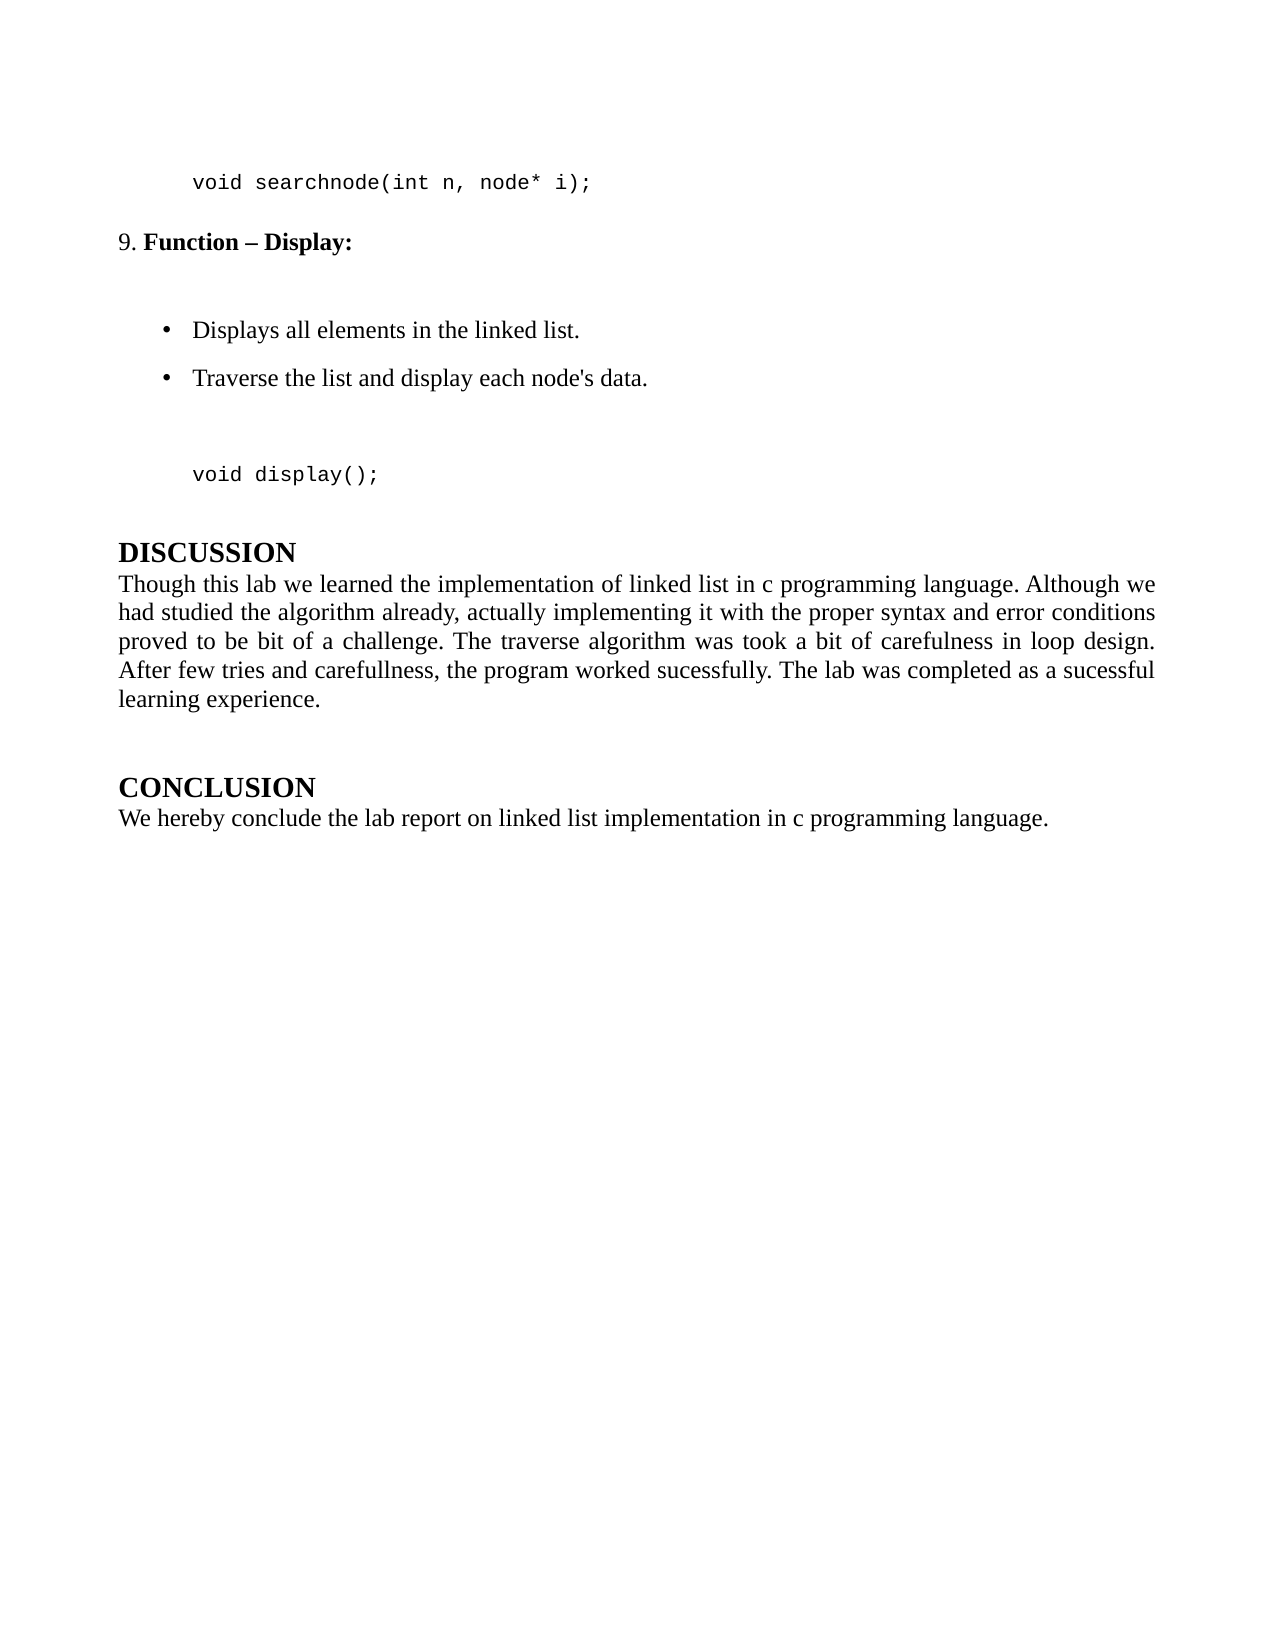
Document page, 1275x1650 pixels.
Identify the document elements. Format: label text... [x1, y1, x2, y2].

text void searchnode(int n, node* i); [118, 166, 1157, 195]
text void display(); [118, 458, 1157, 487]
subtitle 9. Function – Display: [118, 227, 1157, 256]
text DISCUSSION [118, 535, 1157, 569]
list Traverse the list and display each node's data. [162, 363, 1157, 391]
text Though this lab we learned the implementation of linked list in c programming language. Although we had studied the algorithm already, actually implementing it with the proper syntax and error conditions proved to be bit of a challenge. The traverse algorithm was took a bit of carefulness in loop design. After few tries and carefullness, the program worked sucessfully. The lab was completed as a sucessful learning experience. [118, 569, 1157, 712]
list Displays all elements in the linked list. [162, 315, 1157, 344]
text CONCLUSION [118, 770, 1157, 803]
text We hereby conclude the lab report on linked list implementation in c programming language. [118, 803, 1157, 832]
